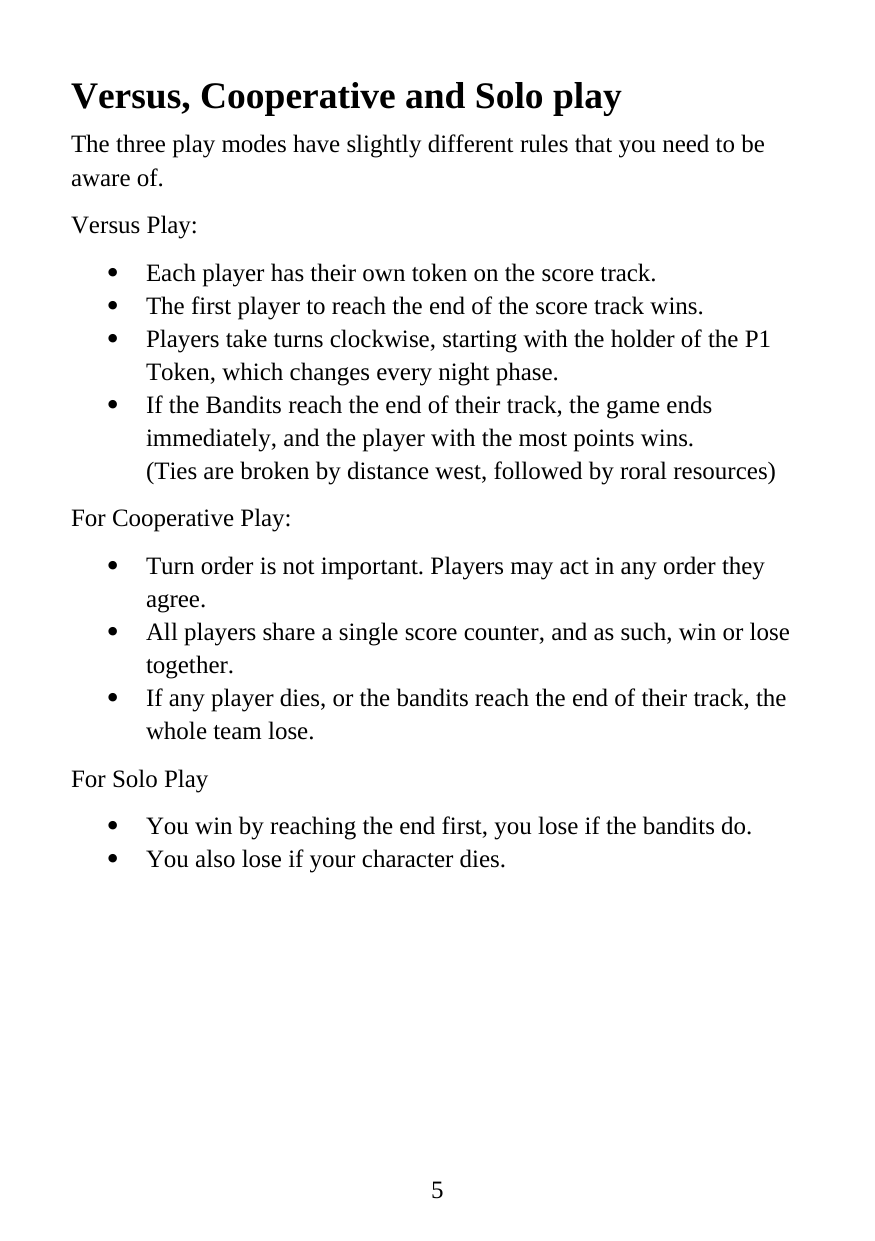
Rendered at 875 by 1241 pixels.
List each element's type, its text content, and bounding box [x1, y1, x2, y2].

text The three play modes have slightly different rules that you need to be aware of. [71, 129, 803, 191]
text For Cooperative Play: [71, 503, 803, 532]
subtitle Versus, Cooperative and Solo play [71, 74, 803, 117]
list Each player has their own token on the score track. [108, 258, 803, 287]
list If the Bandits reach the end of their track, the game ends immediately, and the player with the most points wins. (Ties are broken by distance west, followed by roral resources) [108, 390, 803, 485]
text For Solo Play [71, 764, 803, 793]
list The first player to reach the end of the score track wins. [108, 291, 803, 319]
list If any player dies, or the bandits reach the end of their track, the whole team lose. [108, 683, 803, 745]
text Versus Play: [71, 210, 803, 239]
list You win by reaching the end first, you lose if the bandits do. [108, 811, 803, 840]
list Players take turns clockwise, starting with the holder of the P1 Token, which changes every night phase. [108, 324, 803, 386]
list You also lose if your character dies. [108, 844, 803, 873]
list Turn order is not important. Players may act in any order they agree. [108, 551, 803, 613]
list All players share a single score counter, and as such, win or lose together. [108, 617, 803, 679]
